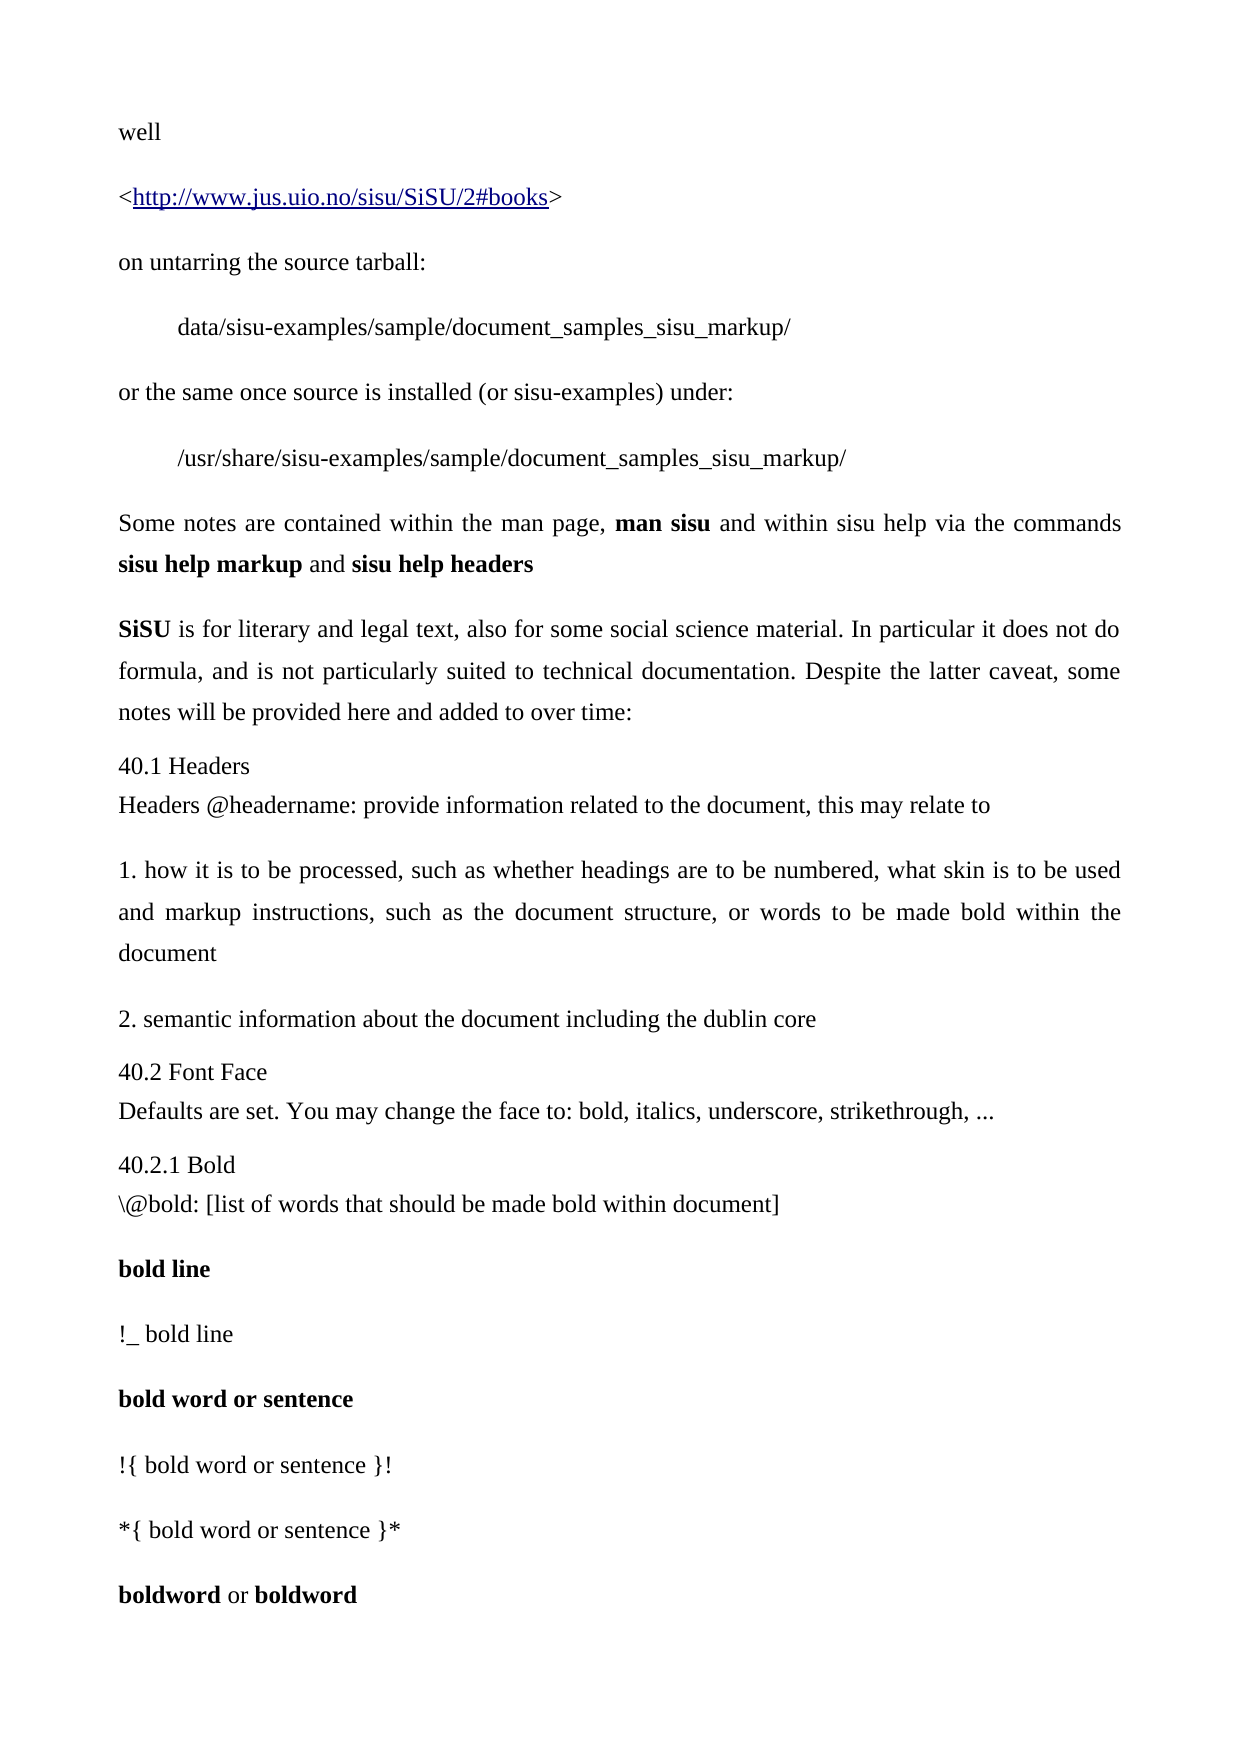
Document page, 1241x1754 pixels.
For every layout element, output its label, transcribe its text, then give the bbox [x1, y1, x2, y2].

text Defaults are set. You may change the face to: bold, italics, underscore, strikethrough, ... [118, 1097, 1122, 1125]
text boldword or boldword [118, 1581, 1122, 1609]
text well [118, 118, 1122, 146]
text !{ bold word or sentence }! [118, 1451, 1122, 1478]
subtitle 40.2.1 Bold [118, 1151, 1122, 1178]
text <http://www.jus.uio.no/sisu/SiSU/2#books> [118, 183, 1122, 211]
text 1. how it is to be processed, such as whether headings are to be numbered, what skin is to be used and markup instructions, such as the document structure, or words to be made bold within the document [118, 856, 1122, 967]
subtitle 40.2 Font Face [118, 1058, 1122, 1086]
text Headers @headername: provide information related to the document, this may relate to [118, 791, 1122, 819]
text SiSU is for literary and legal text, also for some social science material. In particular it does not do formula, and is not particularly suited to technical documentation. Despite the latter caveat, some notes will be provided here and added to over time: [118, 615, 1122, 726]
text 2. semantic information about the document including the dublin core [118, 1005, 1122, 1032]
text bold line [118, 1255, 1122, 1283]
subtitle 40.1 Headers [118, 752, 1122, 779]
text /usr/share/sisu-examples/sample/document_samples_sisu_markup/ [177, 444, 1122, 471]
text *{ bold word or sentence }* [118, 1516, 1122, 1543]
text \@bold: [list of words that should be made bold within document] [118, 1190, 1122, 1218]
text or the same once source is installed (or sisu-examples) under: [118, 378, 1122, 406]
text bold word or sentence [118, 1386, 1122, 1413]
text data/sisu-examples/sample/document_samples_sisu_markup/ [177, 313, 1122, 341]
text on untarring the source tarball: [118, 248, 1122, 276]
text Some notes are contained within the man page, man sisu and within sisu help via the commands sisu help markup and sisu help headers [118, 509, 1122, 578]
text !_ bold line [118, 1321, 1122, 1348]
